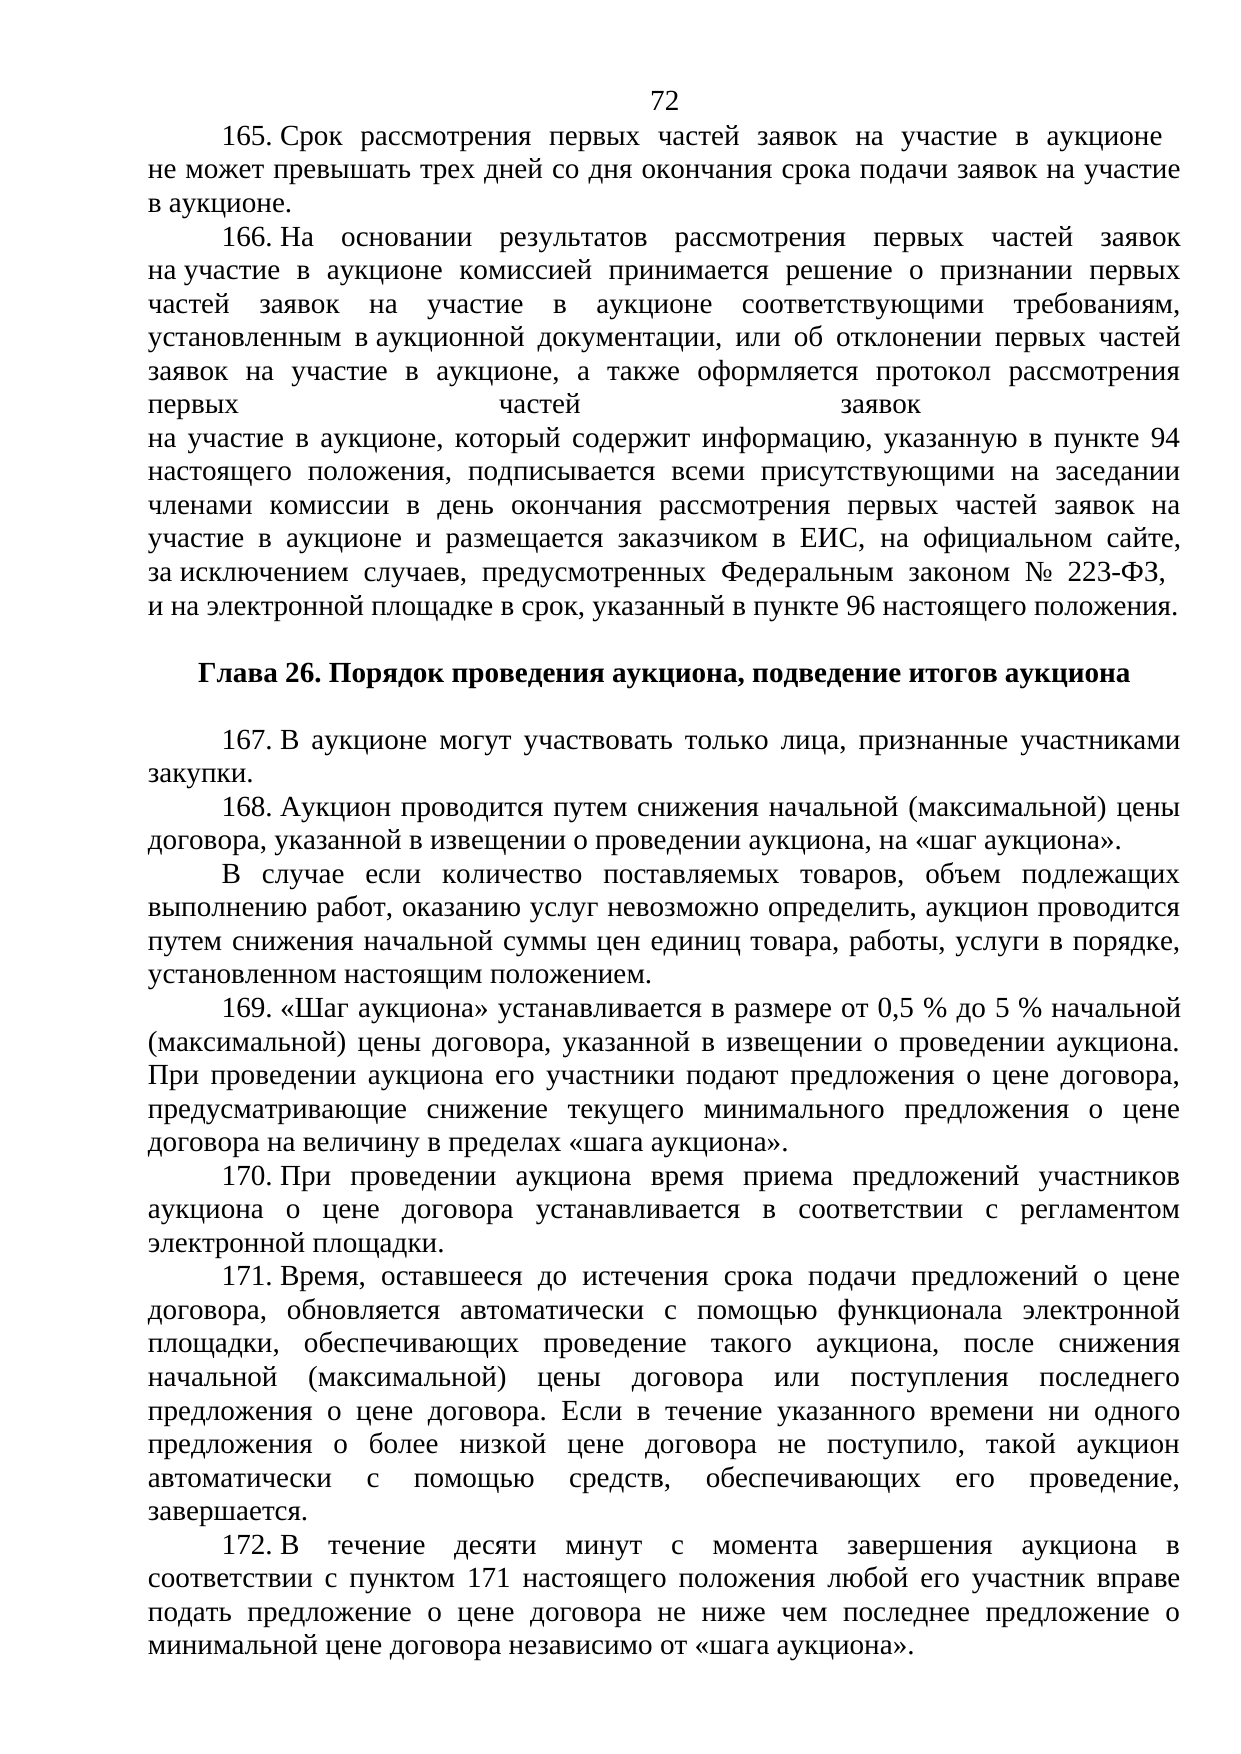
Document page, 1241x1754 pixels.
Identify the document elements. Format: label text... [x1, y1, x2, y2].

text 168. Аукцион проводится путем снижения начальной (максимальной) цены договора, указанной в извещении о проведении аукциона, на «шаг аукциона». [148, 789, 1181, 856]
text 165. Срок рассмотрения первых частей заявок на участие в аукционе не может превышать трех дней со дня окончания срока подачи заявок на участие в аукционе. [148, 118, 1181, 219]
text 172. В течение десяти минут с момента завершения аукциона в соответствии с пунктом 171 настоящего положения любой его участник вправе подать предложение о цене договора не ниже чем последнее предложение о минимальной цене договора независимо от «шага аукциона». [148, 1527, 1181, 1661]
text Глава 26. Порядок проведения аукциона, подведение итогов аукциона [148, 655, 1181, 688]
text 167. В аукционе могут участвовать только лица, признанные участниками закупки. [148, 722, 1181, 789]
text 171. Время, оставшееся до истечения срока подачи предложений о цене договора, обновляется автоматически с помощью функционала электронной площадки, обеспечивающих проведение такого аукциона, после снижения начальной (максимальной) цены договора или поступления последнего предложения о цене договора. Если в течение указанного времени ни одного предложения о более низкой цене договора не поступило, такой аукцион автоматически с помощью средств, обеспечивающих его проведение, завершается. [148, 1258, 1181, 1527]
text 169. «Шаг аукциона» устанавливается в размере от 0,5 % до 5 % начальной (максимальной) цены договора, указанной в извещении о проведении аукциона. При проведении аукциона его участники подают предложения о цене договора, предусматривающие снижение текущего минимального предложения о цене договора на величину в пределах «шага аукциона». [148, 990, 1181, 1158]
text В случае если количество поставляемых товаров, объем подлежащих выполнению работ, оказанию услуг невозможно определить, аукцион проводится путем снижения начальной суммы цен единиц товара, работы, услуги в порядке, установленном настоящим положением. [148, 856, 1181, 990]
text 166. На основании результатов рассмотрения первых частей заявок на участие в аукционе комиссией принимается решение о признании первых частей заявок на участие в аукционе соответствующими требованиям, установленным в аукционной документации, или об отклонении первых частей заявок на участие в аукционе, а также оформляется протокол рассмотрения первых частей заявок на участие в аукционе, который содержит информацию, указанную в пункте 94 настоящего положения, подписывается всеми присутствующими на заседании членами комиссии в день окончания рассмотрения первых частей заявок на участие в аукционе и размещается заказчиком в ЕИС, на официальном сайте, за исключением случаев, предусмотренных Федеральным законом № 223-ФЗ, и на электронной площадке в срок, указанный в пункте 96 настоящего положения. [148, 219, 1181, 621]
text 170. При проведении аукциона время приема предложений участников аукциона о цене договора устанавливается в соответствии с регламентом электронной площадки. [148, 1158, 1181, 1258]
